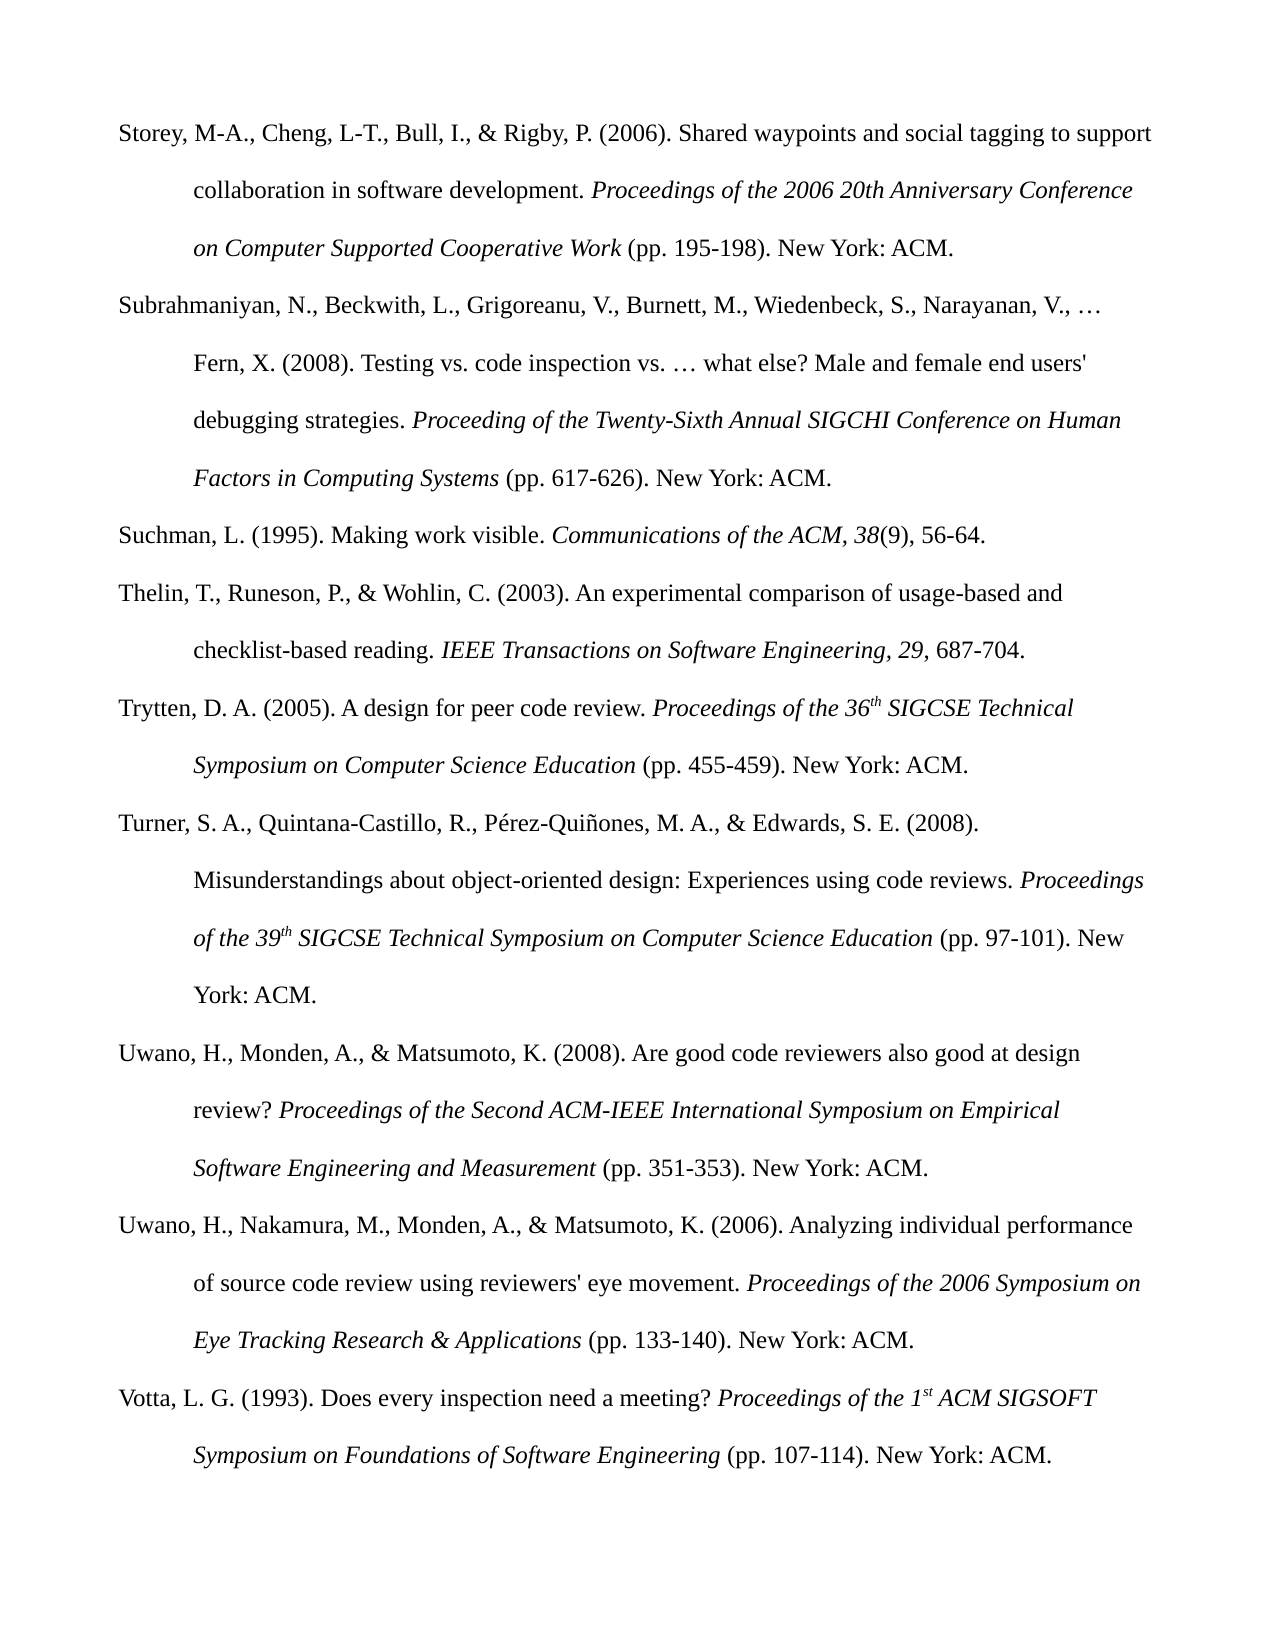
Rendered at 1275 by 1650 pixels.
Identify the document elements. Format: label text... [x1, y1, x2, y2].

text Thelin, T., Runeson, P., & Wohlin, C. (2003). An experimental comparison of usage-based and checklist-based reading. IEEE Transactions on Software Engineering, 29, 687-704. [118, 578, 1157, 664]
text Uwano, H., Monden, A., & Matsumoto, K. (2008). Are good code reviewers also good at design review? Proceedings of the Second ACM-IEEE International Symposium on Empirical Software Engineering and Measurement (pp. 351-353). New York: ACM. [118, 1038, 1157, 1182]
text Turner, S. A., Quintana-Castillo, R., Pérez-Quiñones, M. A., & Edwards, S. E. (2008). Misunderstandings about object-oriented design: Experiences using code reviews. Proceedings of the 39th SIGCSE Technical Symposium on Computer Science Education (pp. 97-101). New York: ACM. [118, 808, 1157, 1009]
text Trytten, D. A. (2005). A design for peer code review. Proceedings of the 36th SIGCSE Technical Symposium on Computer Science Education (pp. 455-459). New York: ACM. [118, 693, 1157, 779]
text Suchman, L. (1995). Making work visible. Communications of the ACM, 38(9), 56-64. [118, 521, 1157, 549]
text Uwano, H., Nakamura, M., Monden, A., & Matsumoto, K. (2006). Analyzing individual performance of source code review using reviewers' eye movement. Proceedings of the 2006 Symposium on Eye Tracking Research & Applications (pp. 133-140). New York: ACM. [118, 1211, 1157, 1354]
text Votta, L. G. (1993). Does every inspection need a meeting? Proceedings of the 1st ACM SIGSOFT Symposium on Foundations of Software Engineering (pp. 107-114). New York: ACM. [118, 1383, 1157, 1469]
text Subrahmaniyan, N., Beckwith, L., Grigoreanu, V., Burnett, M., Wiedenbeck, S., Narayanan, V., … Fern, X. (2008). Testing vs. code inspection vs. … what else? Male and female end users' debugging strategies. Proceeding of the Twenty-Sixth Annual SIGCHI Conference on Human Factors in Computing Systems (pp. 617-626). New York: ACM. [118, 291, 1157, 492]
text Storey, M-A., Cheng, L-T., Bull, I., & Rigby, P. (2006). Shared waypoints and social tagging to support collaboration in software development. Proceedings of the 2006 20th Anniversary Conference on Computer Supported Cooperative Work (pp. 195-198). New York: ACM. [118, 118, 1157, 262]
